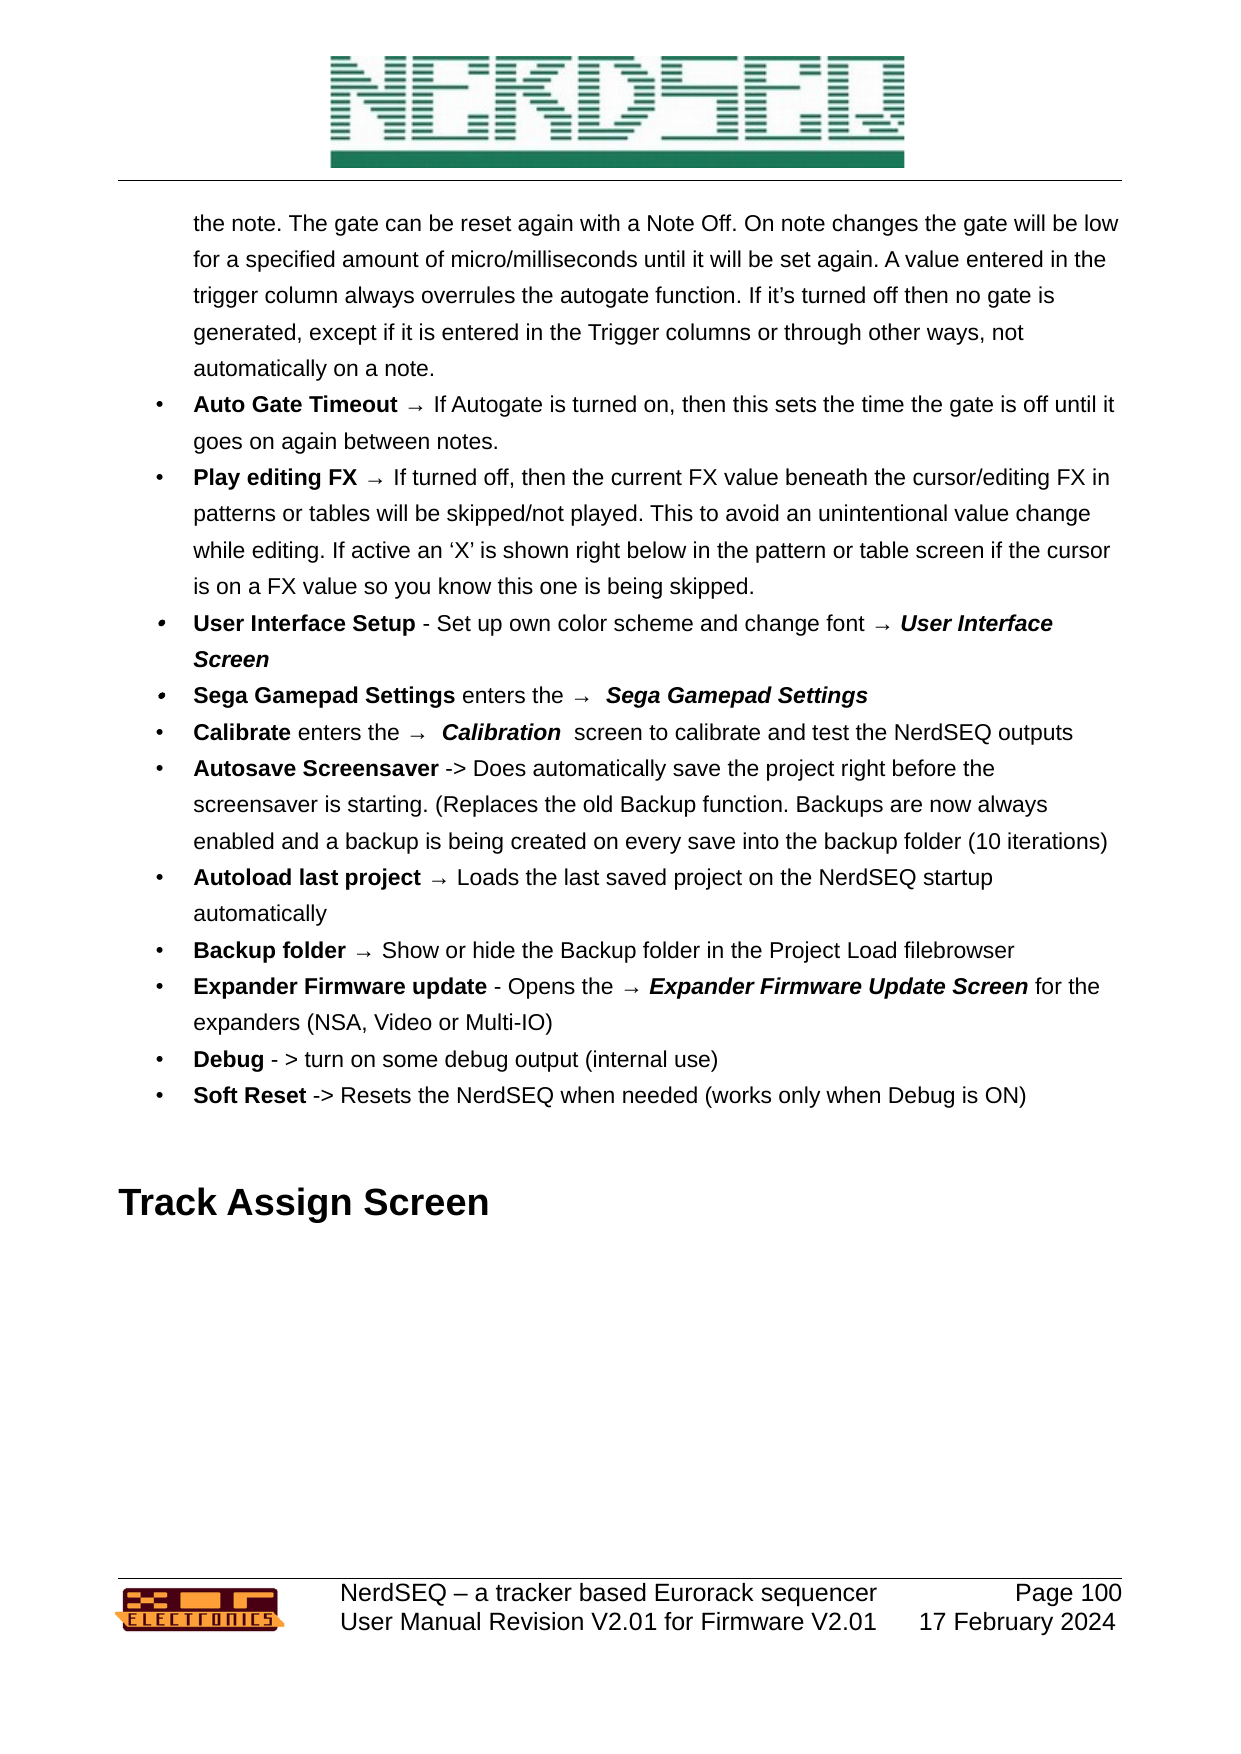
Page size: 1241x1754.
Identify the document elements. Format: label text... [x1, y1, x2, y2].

list Soft Reset -> Resets the NerdSEQ when needed (works only when Debug is ON) [156, 1082, 1122, 1108]
list Calibrate enters the → Calibration screen to calibrate and test the NerdSEQ outputs [156, 718, 1122, 745]
list Expander Firmware update - Opens the → Expander Firmware Update Screen for the expanders (NSA, Video or Multi-IO) [156, 973, 1122, 1036]
list Autoload last project → Loads the last saved project on the NerdSEQ startup automatically [156, 864, 1122, 927]
list Play editing FX → If turned off, then the current FX value beneath the cursor/editing FX in patterns or tables will be skipped/not played. This to avoid an unintentional value change while editing. If active an ‘X’ is shown right below in the pattern or table screen if the cursor is on a FX value so you know this one is being skipped. [156, 464, 1122, 599]
list the note. The gate can be reset again with a Note Off. On note changes the gate will be low for a specified amount of micro/milliseconds until it will be set again. A value entered in the trigger column always overrules the autogate function. If it’s turned off then no gate is generated, except if it is entered in the Trigger columns or through other ways, not automatically on a note. [156, 209, 1122, 381]
picture [330, 56, 905, 168]
picture [115, 1584, 285, 1634]
list User Interface Setup - Set up own color scheme and change font → User Interface Screen [156, 609, 1122, 672]
list Sega Gamepad Settings enters the → Sega Gamepad Settings [156, 682, 1122, 708]
list Auto Gate Timeout → If Autogate is turned on, then this sets the time the gate is off until it goes on again between notes. [156, 391, 1122, 454]
list Autosave Screensaver -> Does automatically save the project right before the screensaver is starting. (Replaces the old Backup function. Backups are now always enabled and a backup is being created on every save into the backup folder (10 iterations) [156, 755, 1122, 854]
list Backup folder → Show or hide the Backup folder in the Project Load filebrowser [156, 937, 1122, 963]
list Debug - > turn on some debug output (internal use) [156, 1046, 1122, 1072]
subtitle Track Assign Screen [118, 1180, 1122, 1223]
